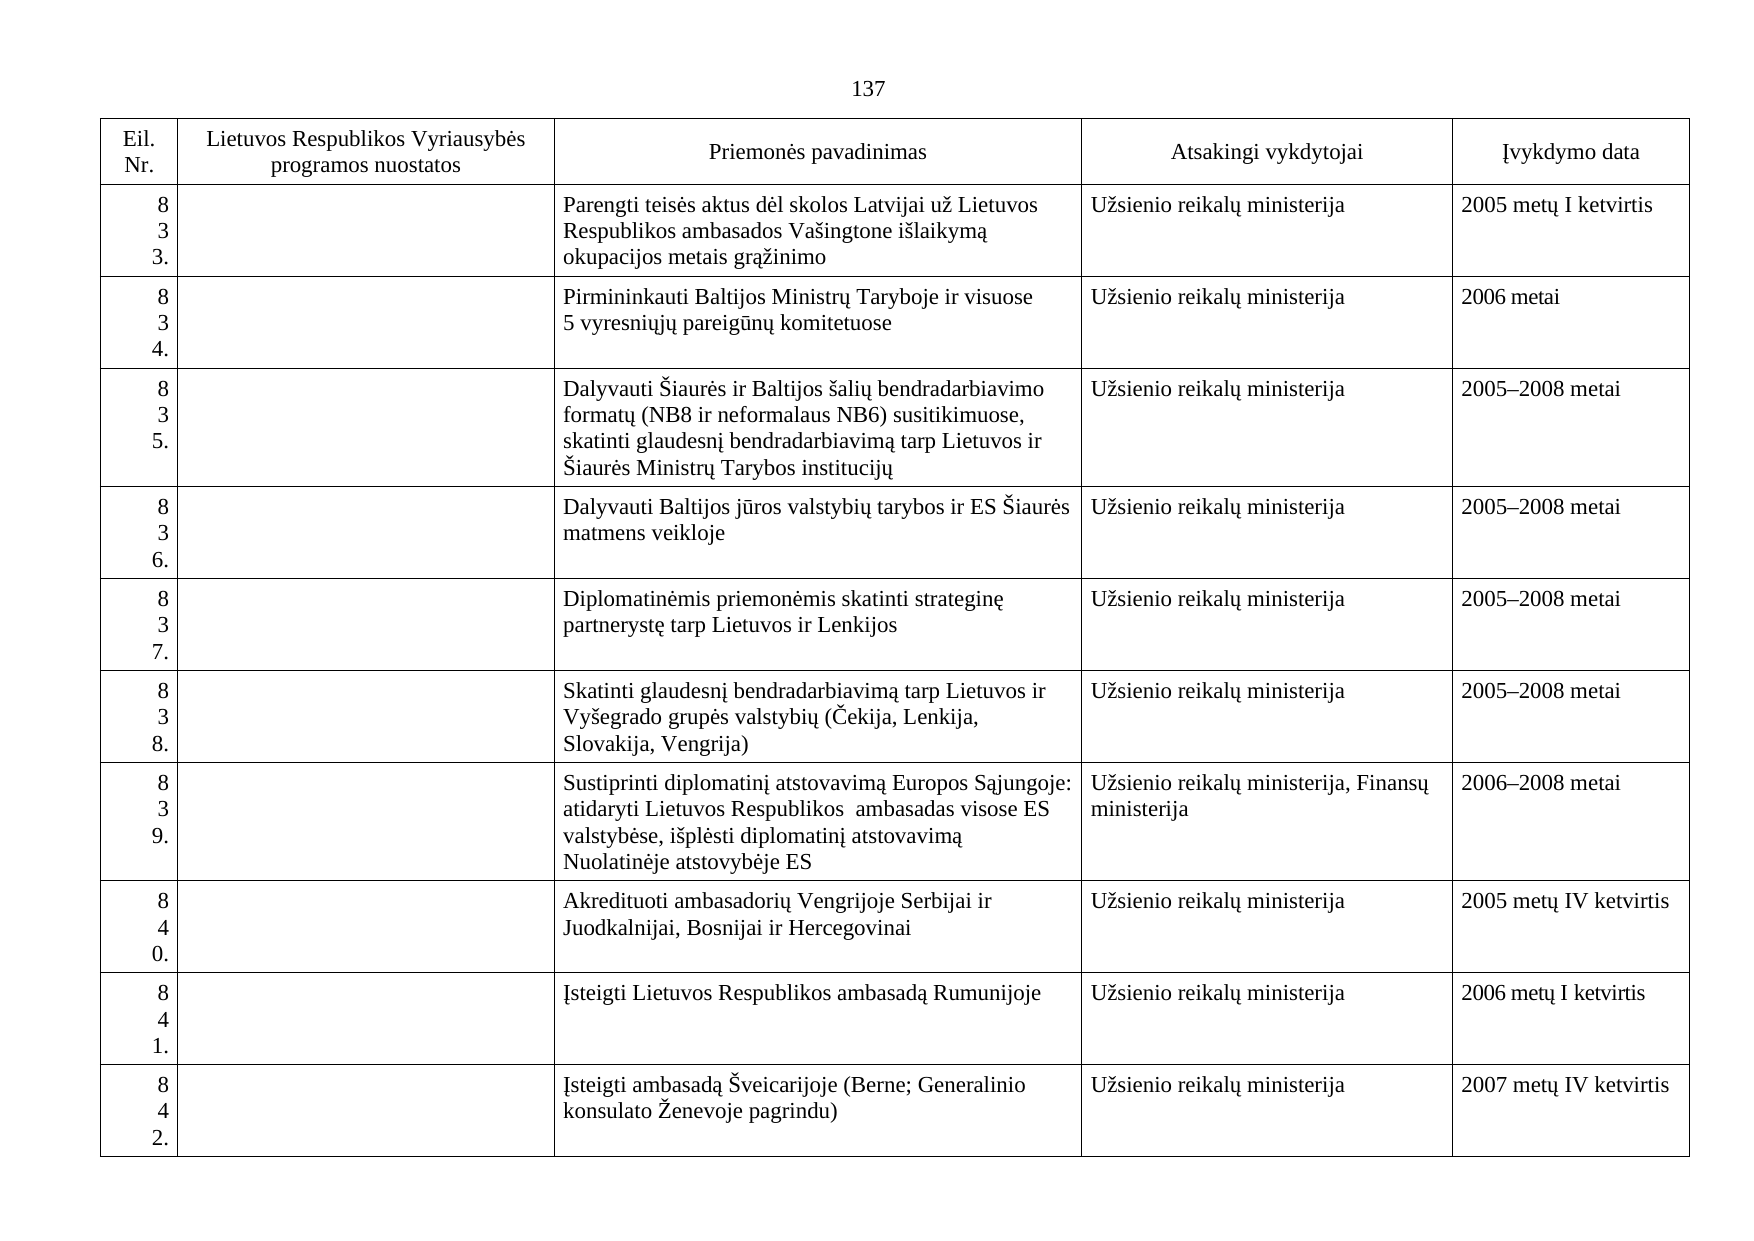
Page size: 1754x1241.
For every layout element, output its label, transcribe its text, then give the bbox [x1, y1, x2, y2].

table_cell 2005 metų I ketvirtis [1453, 185, 1689, 276]
table_cell [1690, 1064, 1754, 1156]
table_cell 2006–2008 metai [1453, 763, 1689, 880]
table_cell [101, 369, 177, 486]
table_cell Skatinti glaudesnį bendradarbiavimą tarp Lietuvos ir Vyšegrado grupės valstybių (Čekija, Lenkija, Slovakija, Vengrija) [555, 671, 1081, 762]
table_cell [101, 973, 177, 1064]
table_cell [1690, 762, 1754, 880]
table_cell [1690, 578, 1754, 670]
table_cell Sustiprinti diplomatinį atstovavimą Europos Sąjungoje: atidaryti Lietuvos Respublikos ambasadas visose ES valstybėse, išplėsti diplomatinį atstovavimą Nuolatinėje atstovybėje ES [555, 763, 1081, 880]
table_cell [178, 277, 554, 368]
table_cell Užsienio reikalų ministerija [1082, 881, 1452, 972]
table_cell [1690, 184, 1754, 276]
table_cell 2005–2008 metai [1453, 579, 1689, 670]
table_cell Užsienio reikalų ministerija [1082, 579, 1452, 670]
table_cell [178, 369, 554, 486]
table_header [1690, 118, 1754, 184]
table_cell Užsienio reikalų ministerija [1082, 1065, 1452, 1156]
table_cell Užsienio reikalų ministerija [1082, 277, 1452, 368]
table_cell [178, 763, 554, 880]
table_cell [1690, 880, 1754, 972]
table_cell [178, 671, 554, 762]
table_cell Užsienio reikalų ministerija [1082, 487, 1452, 578]
table_header Lietuvos Respublikos Vyriausybės programos nuostatos [178, 119, 554, 184]
table_cell [101, 881, 177, 972]
table_cell Akredituoti ambasadorių Vengrijoje Serbijai ir Juodkalnijai, Bosnijai ir Hercegovinai [555, 881, 1081, 972]
table_cell Dalyvauti Baltijos jūros valstybių tarybos ir ES Šiaurės matmens veikloje [555, 487, 1081, 578]
table_cell Dalyvauti Šiaurės ir Baltijos šalių bendradarbiavimo formatų (NB8 ir neformalaus NB6) susitikimuose, skatinti glaudesnį bendradarbiavimą tarp Lietuvos ir Šiaurės Ministrų Tarybos institucijų [555, 369, 1081, 486]
table_cell [101, 763, 177, 880]
table_header Įvykdymo data [1453, 119, 1689, 184]
table_cell [101, 185, 177, 276]
table_cell 2005–2008 metai [1453, 671, 1689, 762]
table_cell [101, 579, 177, 670]
table_cell [1690, 276, 1754, 368]
table_cell [178, 973, 554, 1064]
table_cell [178, 1065, 554, 1156]
table_cell [101, 1065, 177, 1156]
table_cell Diplomatinėmis priemonėmis skatinti strateginę partnerystę tarp Lietuvos ir Lenkijos [555, 579, 1081, 670]
table_cell [101, 487, 177, 578]
table_header Eil. Nr. [101, 119, 177, 184]
table_header Atsakingi vykdytojai [1082, 119, 1452, 184]
table_cell [178, 487, 554, 578]
table_header Priemonės pavadinimas [555, 119, 1081, 184]
table_cell [1690, 670, 1754, 762]
table_cell Įsteigti ambasadą Šveicarijoje (Berne; Generalinio konsulato Ženevoje pagrindu) [555, 1065, 1081, 1156]
table_cell Užsienio reikalų ministerija [1082, 369, 1452, 486]
table_cell [101, 277, 177, 368]
table_cell Parengti teisės aktus dėl skolos Latvijai už Lietuvos Respublikos ambasados Vašingtone išlaikymą okupacijos metais grąžinimo [555, 185, 1081, 276]
table_cell 2007 metų IV ketvirtis [1453, 1065, 1689, 1156]
table_cell [1690, 972, 1754, 1064]
table_cell [178, 881, 554, 972]
table_cell Užsienio reikalų ministerija [1082, 973, 1452, 1064]
table_cell 2006 metai [1453, 277, 1689, 368]
table_cell [178, 579, 554, 670]
table_cell Įsteigti Lietuvos Respublikos ambasadą Rumunijoje [555, 973, 1081, 1064]
table_cell [1690, 486, 1754, 578]
table_cell Pirmininkauti Baltijos Ministrų Taryboje ir visuose 5 vyresniųjų pareigūnų komitetuose [555, 277, 1081, 368]
table_cell Užsienio reikalų ministerija [1082, 185, 1452, 276]
table_cell [178, 185, 554, 276]
table_cell 2006 metų I ketvirtis [1453, 973, 1689, 1064]
table_cell 2005 metų IV ketvirtis [1453, 881, 1689, 972]
table_cell 2005–2008 metai [1453, 487, 1689, 578]
table_cell Užsienio reikalų ministerija [1082, 671, 1452, 762]
table_cell Užsienio reikalų ministerija, Finansų ministerija [1082, 763, 1452, 880]
table_cell 2005–2008 metai [1453, 369, 1689, 486]
table_cell [1690, 368, 1754, 486]
table_cell [101, 671, 177, 762]
